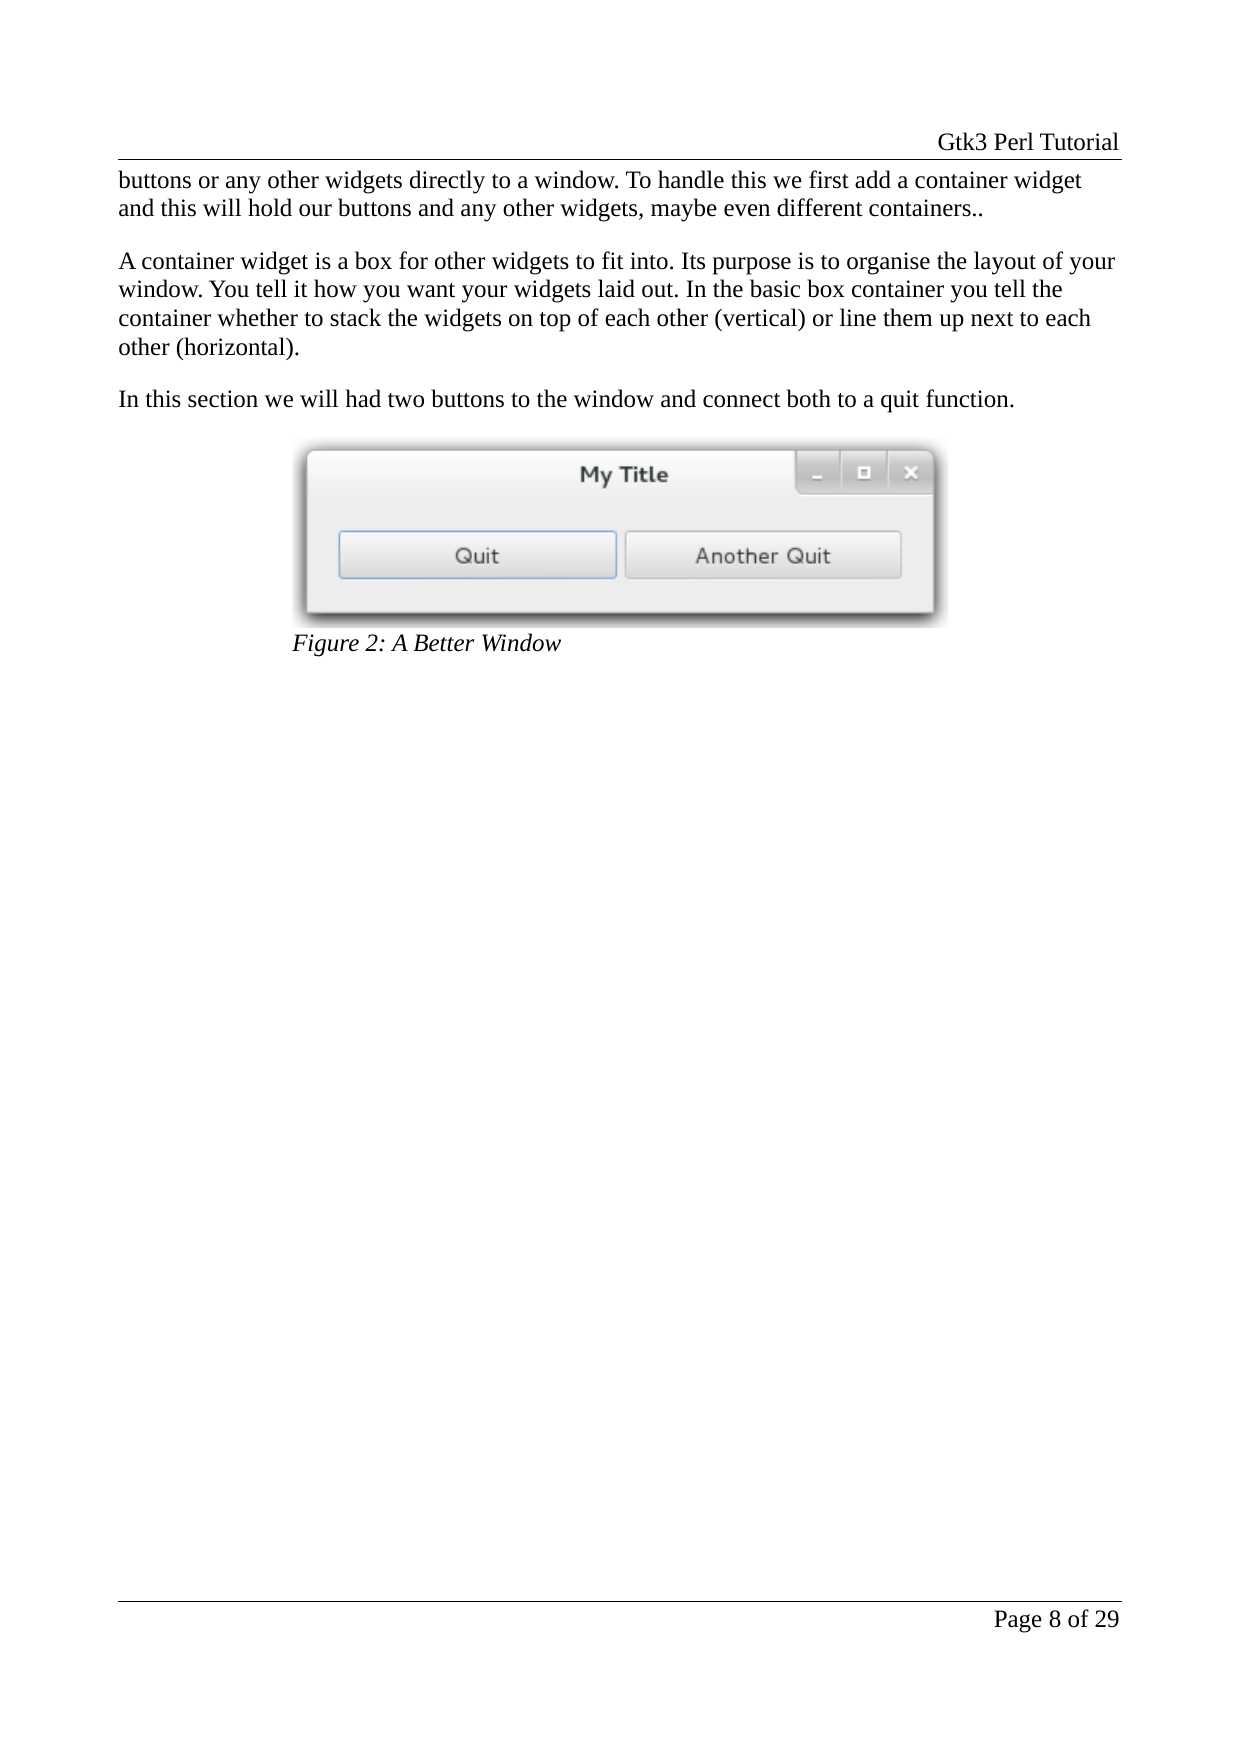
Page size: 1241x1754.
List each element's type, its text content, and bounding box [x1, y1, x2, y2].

picture [292, 437, 949, 628]
text buttons or any other widgets directly to a window. To handle this we first add a container widget and this will hold our buttons and any other widgets, maybe even different containers.. [118, 165, 1122, 222]
text Figure 2: A better window [292, 628, 948, 657]
text In this section we will had two buttons to the window and connect both to a quit function. [118, 384, 1122, 413]
text A container widget is a box for other widgets to fit into. Its purpose is to organise the layout of your window. You tell it how you want your widgets laid out. In the basic box container you tell the container whether to stack the widgets on top of each other (vertical) or line them up next to each other (horizontal). [118, 246, 1122, 361]
